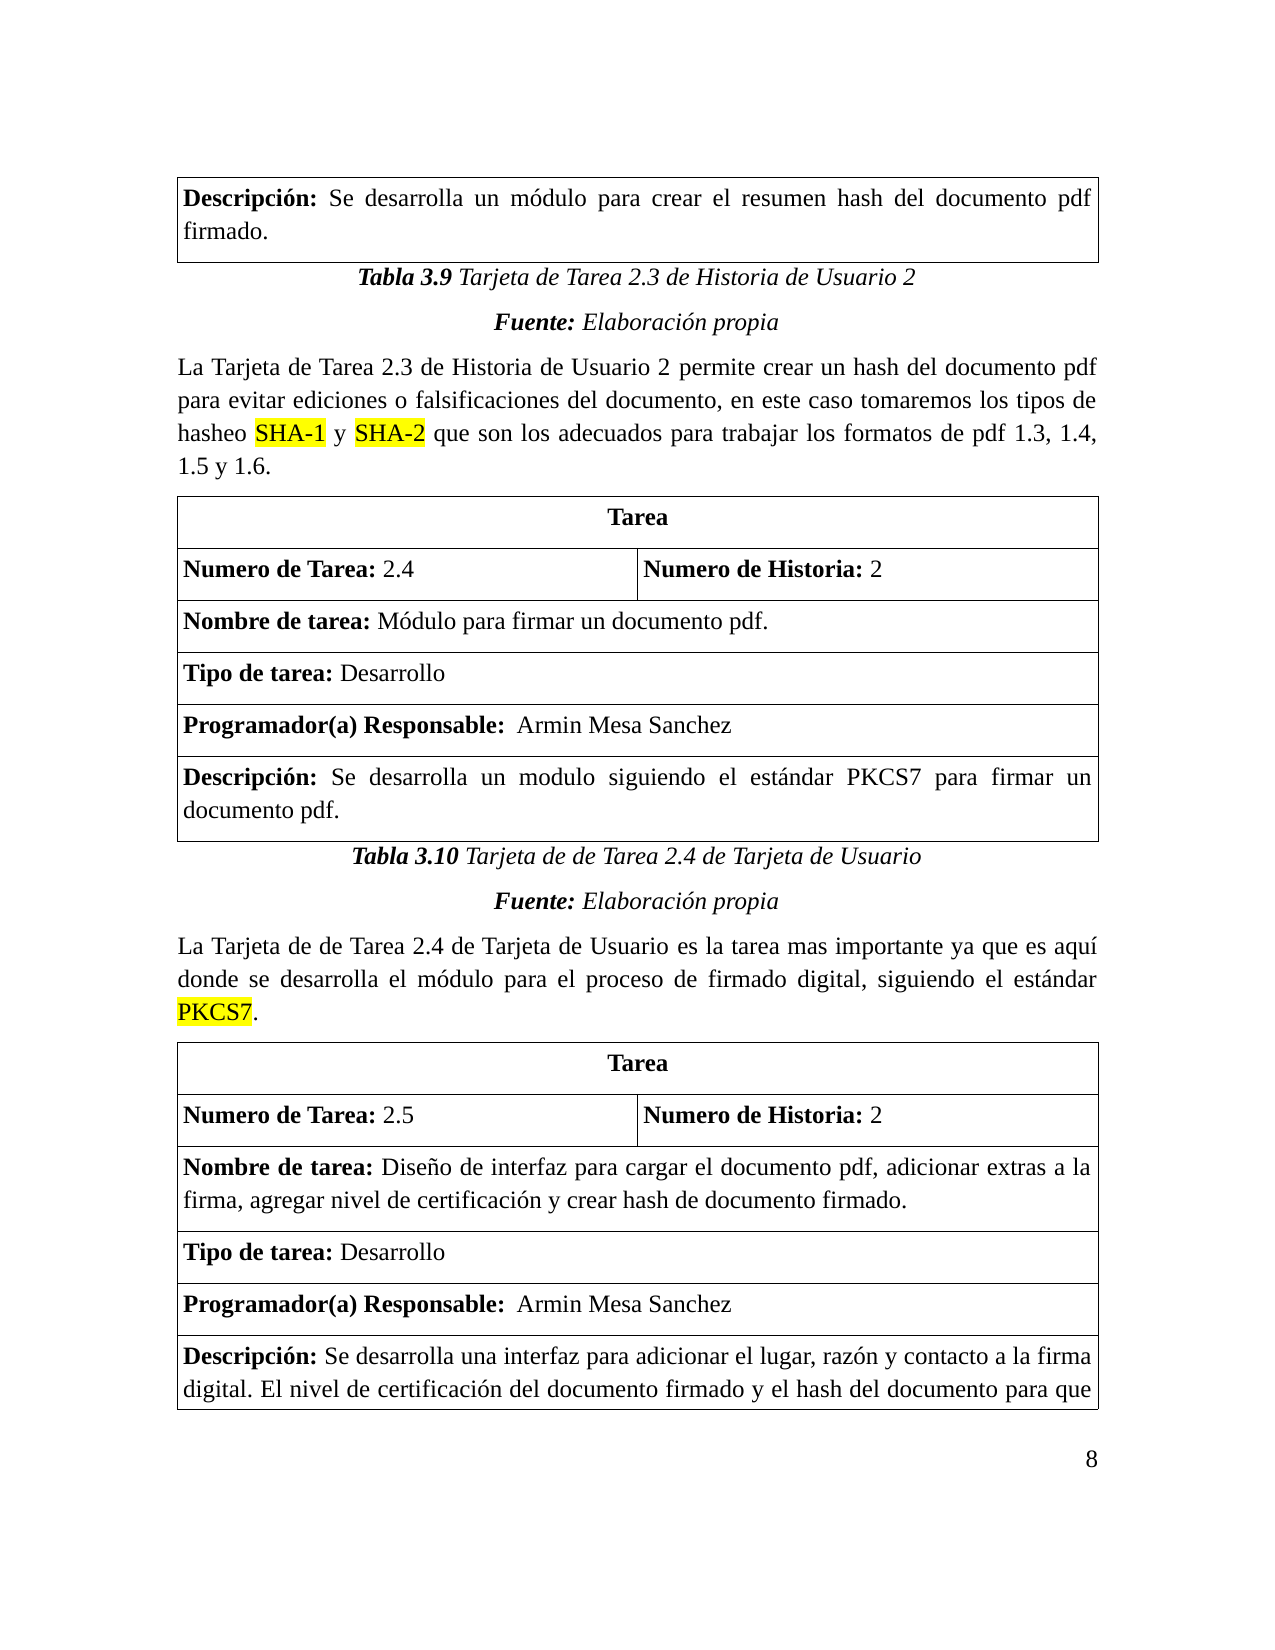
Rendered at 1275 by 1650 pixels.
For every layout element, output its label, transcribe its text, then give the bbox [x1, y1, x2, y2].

table_cell Numero de Tarea: 2.4 [178, 549, 637, 600]
text La Tarjeta de Tarea 2.3 de Historia de Usuario 2 permite crear un hash del documento pdf para evitar ediciones o falsificaciones del documento, en este caso tomaremos los tipos de hasheo SHA-1 y SHA-2 que son los adecuados para trabajar los formatos de pdf 1.3, 1.4, 1.5 y 1.6. [177, 352, 1098, 480]
text Fuente: Elaboración propia [177, 886, 1098, 915]
table_cell Tipo de tarea: Desarrollo [178, 653, 1098, 704]
table_header Tarea [178, 497, 1098, 548]
text Fuente: Elaboración propia [177, 307, 1098, 336]
table_cell Descripción: Se desarrolla un módulo para crear el resumen hash del documento pdf firmado. [178, 178, 1098, 262]
text Tabla 3.9 Tarjeta de Tarea 2.3 de Historia de Usuario 2 [177, 263, 1098, 291]
table_header Tarea [178, 1043, 1098, 1094]
table_cell Programador(a) Responsable: Armin Mesa Sanchez [178, 705, 1098, 756]
table_cell Numero de Historia: 2 [638, 1095, 1098, 1146]
table_cell Descripción: Se desarrolla una interfaz para adicionar el lugar, razón y contacto a la firma digital. El nivel de certificación del documento firmado y el hash del documento para que [178, 1336, 1098, 1409]
table_cell Numero de Tarea: 2.5 [178, 1095, 637, 1146]
table_cell Numero de Historia: 2 [638, 549, 1098, 600]
table_cell Nombre de tarea: Diseño de interfaz para cargar el documento pdf, adicionar extras a la firma, agregar nivel de certificación y crear hash de documento firmado. [178, 1147, 1098, 1231]
table_cell Descripción: Se desarrolla un modulo siguiendo el estándar PKCS7 para firmar un documento pdf. [178, 757, 1098, 841]
text Tabla 3.10 Tarjeta de de Tarea 2.4 de Tarjeta de Usuario [177, 842, 1098, 870]
table_cell Tipo de tarea: Desarrollo [178, 1232, 1098, 1283]
table_cell Programador(a) Responsable: Armin Mesa Sanchez [178, 1284, 1098, 1335]
text La Tarjeta de de Tarea 2.4 de Tarjeta de Usuario es la tarea mas importante ya que es aquí donde se desarrolla el módulo para el proceso de firmado digital, siguiendo el estándar PKCS7. [177, 931, 1098, 1026]
table_cell Nombre de tarea: Módulo para firmar un documento pdf. [178, 601, 1098, 652]
